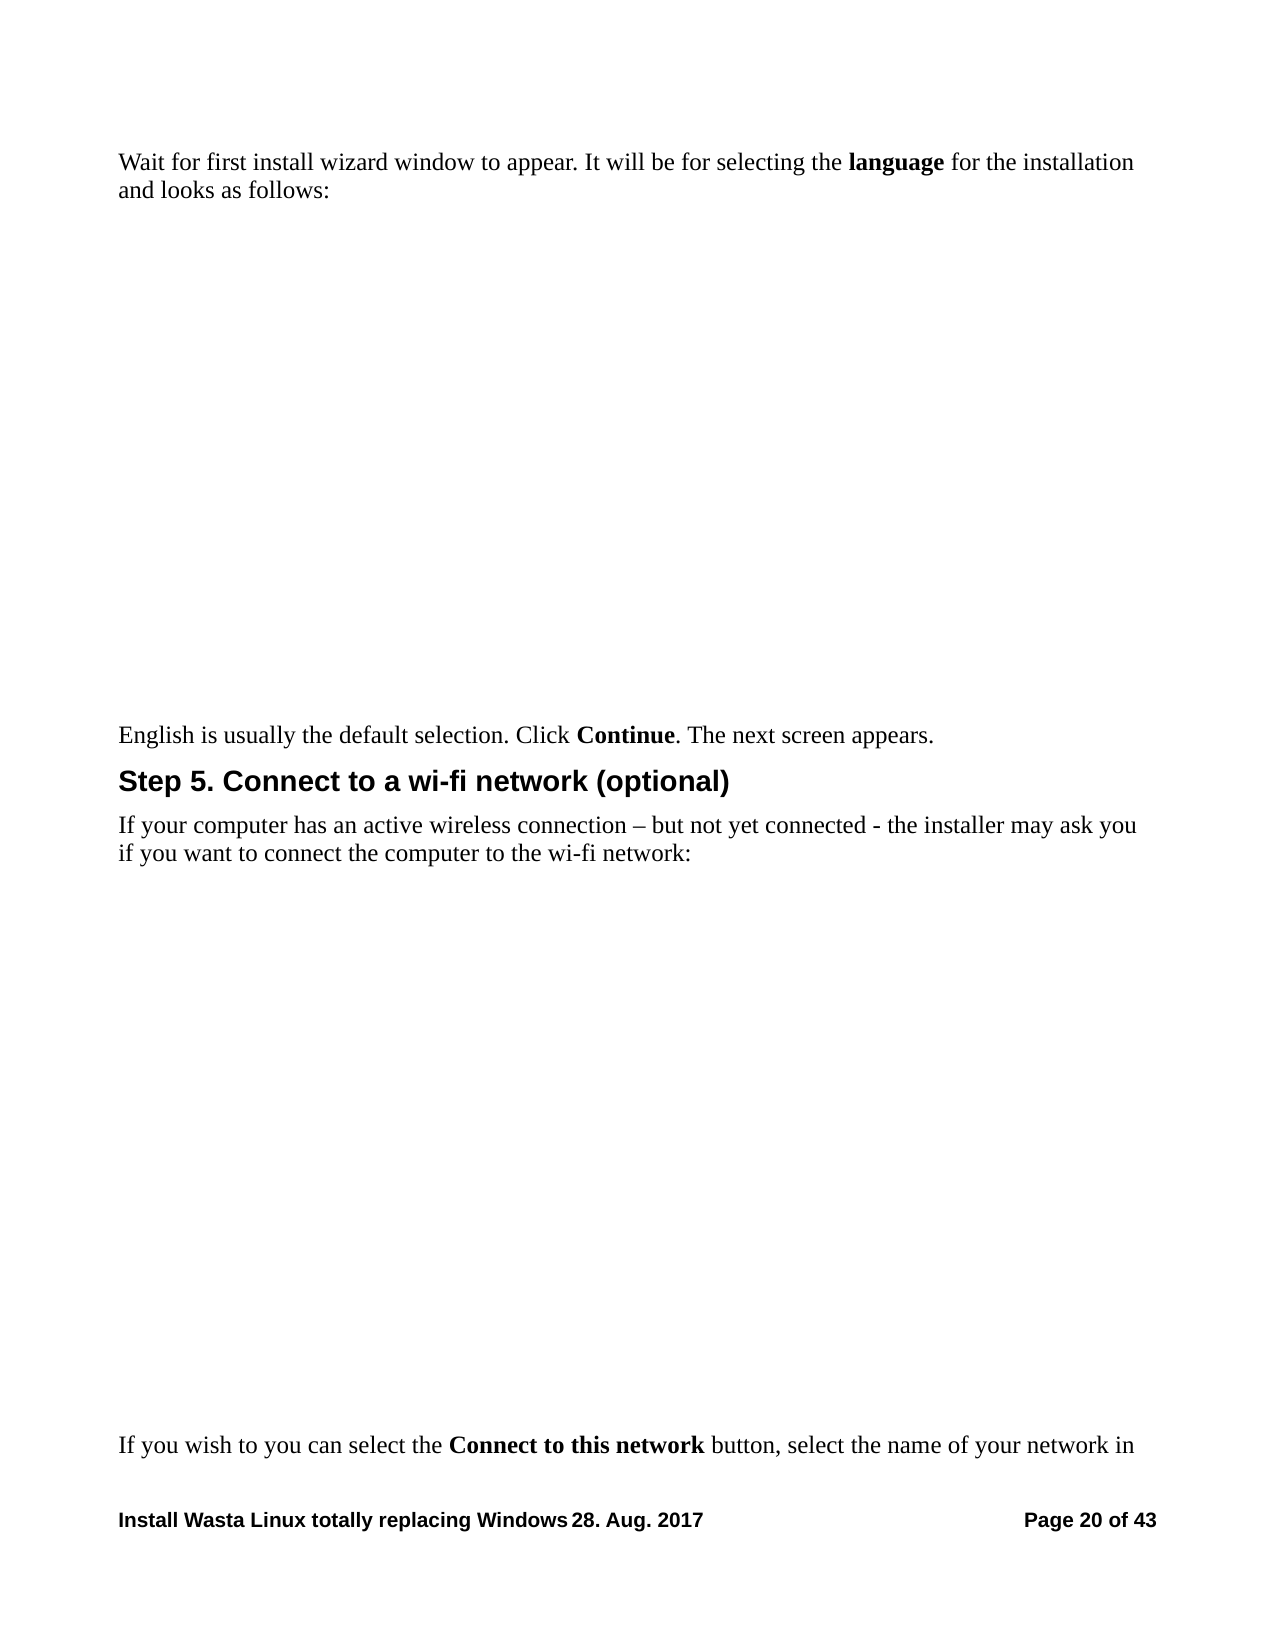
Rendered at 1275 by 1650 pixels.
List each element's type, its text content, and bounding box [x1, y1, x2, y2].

subtitle Step 5. Connect to a wi-fi network (optional) [118, 763, 1157, 797]
text If your computer has an active wireless connection – but not yet connected - the installer may ask you if you want to connect the computer to the wi-fi network: [118, 810, 1157, 867]
text English is usually the default selection. Click Continue. The next screen appears. [118, 720, 1157, 749]
text If you wish to you can select the Connect to this network button, select the name of your network in [118, 1430, 1157, 1459]
text Wait for first install wizard window to appear. It will be for selecting the language for the installation and looks as follows: [118, 147, 1157, 204]
